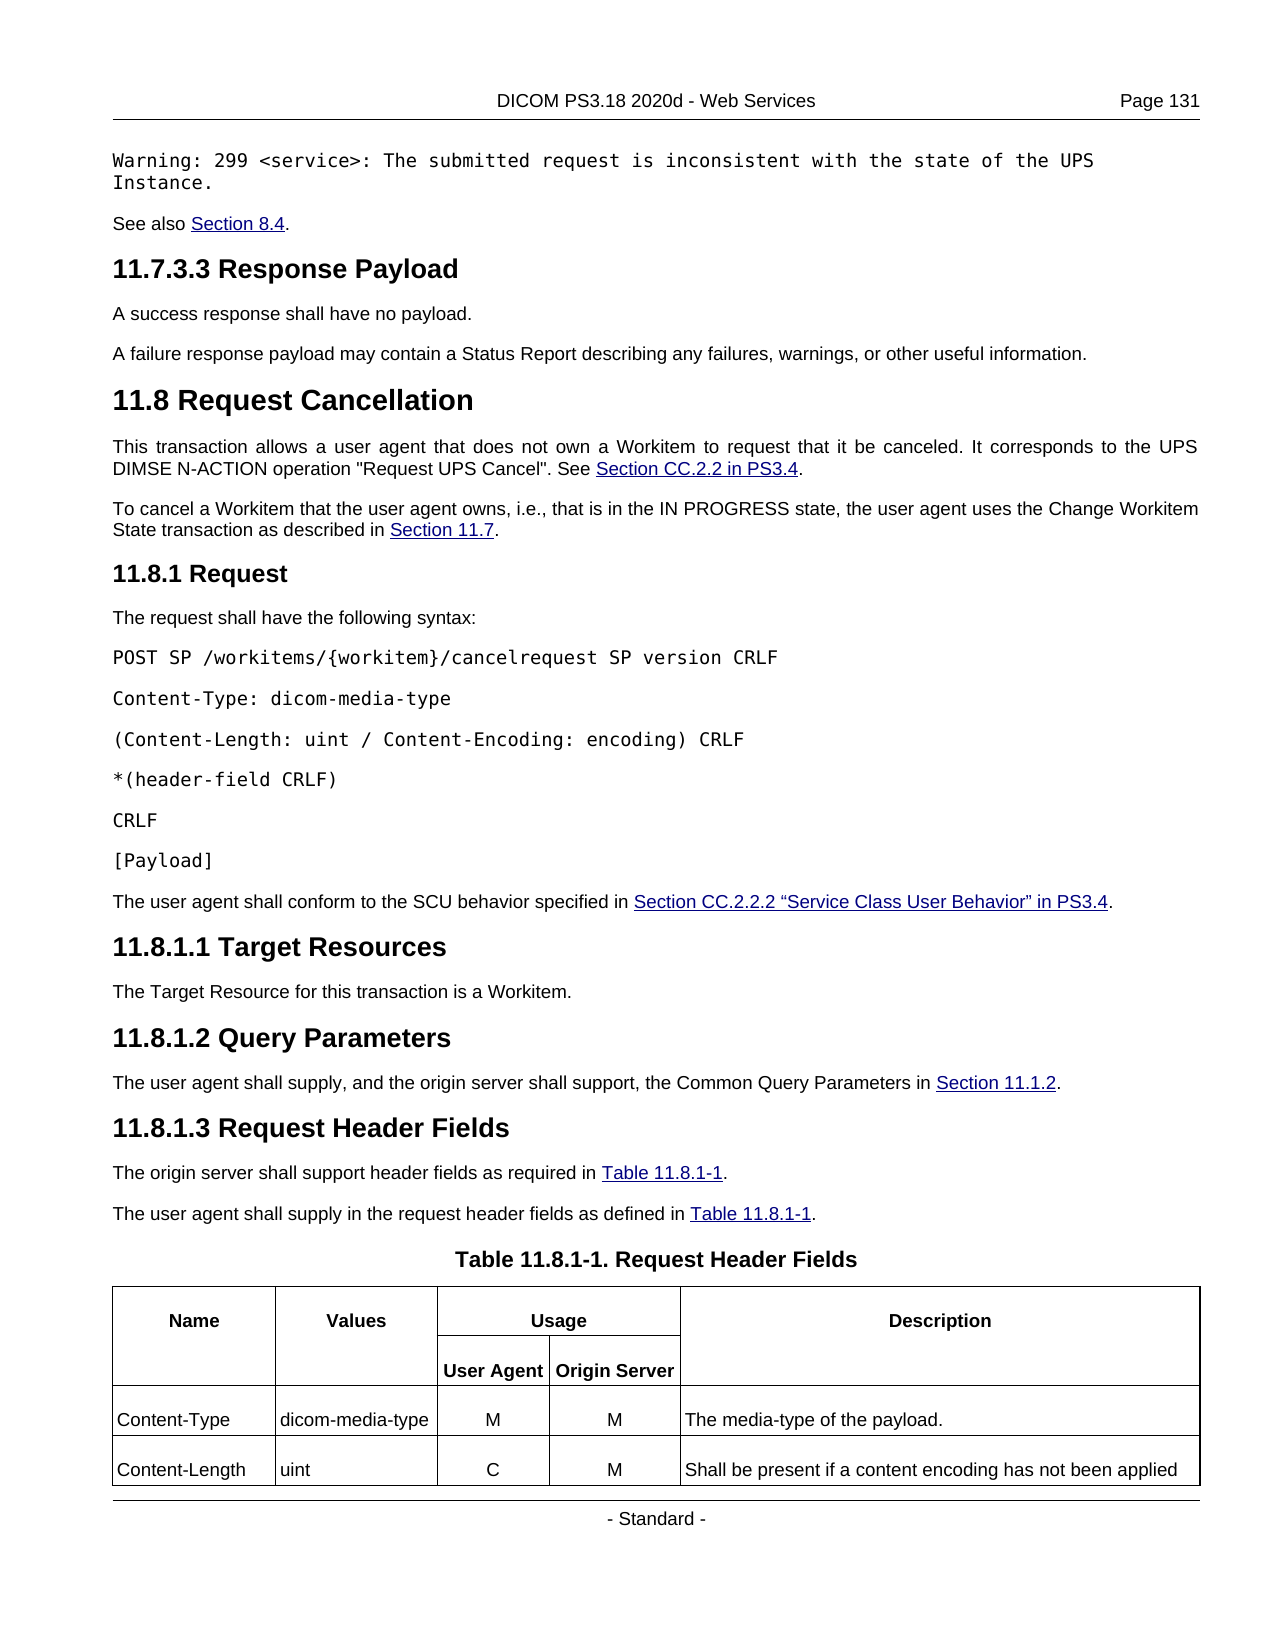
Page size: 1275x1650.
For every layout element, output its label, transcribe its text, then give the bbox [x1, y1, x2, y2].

text The user agent shall conform to the SCU behavior specified in Section CC.2.2.2 “Service Class User Behavior” in PS3.4. [112, 891, 1200, 913]
text [Payload] [112, 850, 1200, 872]
text *(header-field CRLF) [112, 769, 1200, 791]
table_cell Content-Length [113, 1436, 275, 1484]
table_cell M [550, 1386, 680, 1435]
text Content-Type: dicom-media-type [112, 688, 1200, 710]
table_header Values [276, 1287, 437, 1385]
table_cell Shall be present if a content encoding has not been applied [681, 1436, 1199, 1484]
text See also Section 8.4. [112, 212, 1200, 234]
text 11.8.1.3 Request Header Fields [112, 1112, 1200, 1143]
text CRLF [112, 810, 1200, 832]
text (Content-Length: uint / Content-Encoding: encoding) CRLF [112, 728, 1200, 750]
table_cell Origin Server [550, 1336, 680, 1385]
text 11.8.1.2 Query Parameters [112, 1022, 1200, 1053]
text The Target Resource for this transaction is a Workitem. [112, 981, 1200, 1003]
table_cell C [438, 1436, 549, 1484]
table_header Description [681, 1287, 1199, 1385]
text The request shall have the following syntax: [112, 607, 1200, 628]
table_cell The media-type of the payload. [681, 1386, 1199, 1435]
text 11.8.1 Request [112, 559, 1200, 588]
text A success response shall have no payload. [112, 303, 1200, 324]
text A failure response payload may contain a Status Report describing any failures, warnings, or other useful information. [112, 343, 1200, 365]
table_cell User Agent [438, 1336, 549, 1385]
text 11.7.3.3 Response Payload [112, 253, 1200, 284]
table_cell M [550, 1436, 680, 1484]
table_cell M [438, 1386, 549, 1435]
table_header Name [113, 1287, 275, 1385]
table_cell Content-Type [113, 1386, 275, 1435]
text The user agent shall supply in the request header fields as defined in Table 11.8.1-1. [112, 1202, 1200, 1224]
text The origin server shall support header fields as required in Table 11.8.1-1. [112, 1162, 1200, 1183]
text The user agent shall supply, and the origin server shall support, the Common Query Parameters in Section 11.1.2. [112, 1072, 1200, 1093]
text POST SP /workitems/{workitem}/cancelrequest SP version CRLF [112, 647, 1200, 669]
table_cell dicom-media-type [276, 1386, 437, 1435]
text 11.8 Request Cancellation [112, 383, 1200, 417]
text To cancel a Workitem that the user agent owns, i.e., that is in the IN PROGRESS state, the user agent uses the Change Workitem State transaction as described in Section 11.7. [112, 498, 1200, 541]
text Warning: 299 <service>: The submitted request is inconsistent with the state of the UPS Instance. [112, 150, 1200, 194]
text 11.8.1.1 Target Resources [112, 931, 1200, 963]
text Table 11.8.1-1. Request Header Fields [112, 1246, 1200, 1272]
table_cell uint [276, 1436, 437, 1484]
table_header Usage [438, 1287, 680, 1335]
text This transaction allows a user agent that does not own a Workitem to request that it be canceled. It corresponds to the UPS DIMSE N-ACTION operation "Request UPS Cancel". See Section CC.2.2 in PS3.4. [112, 436, 1200, 479]
